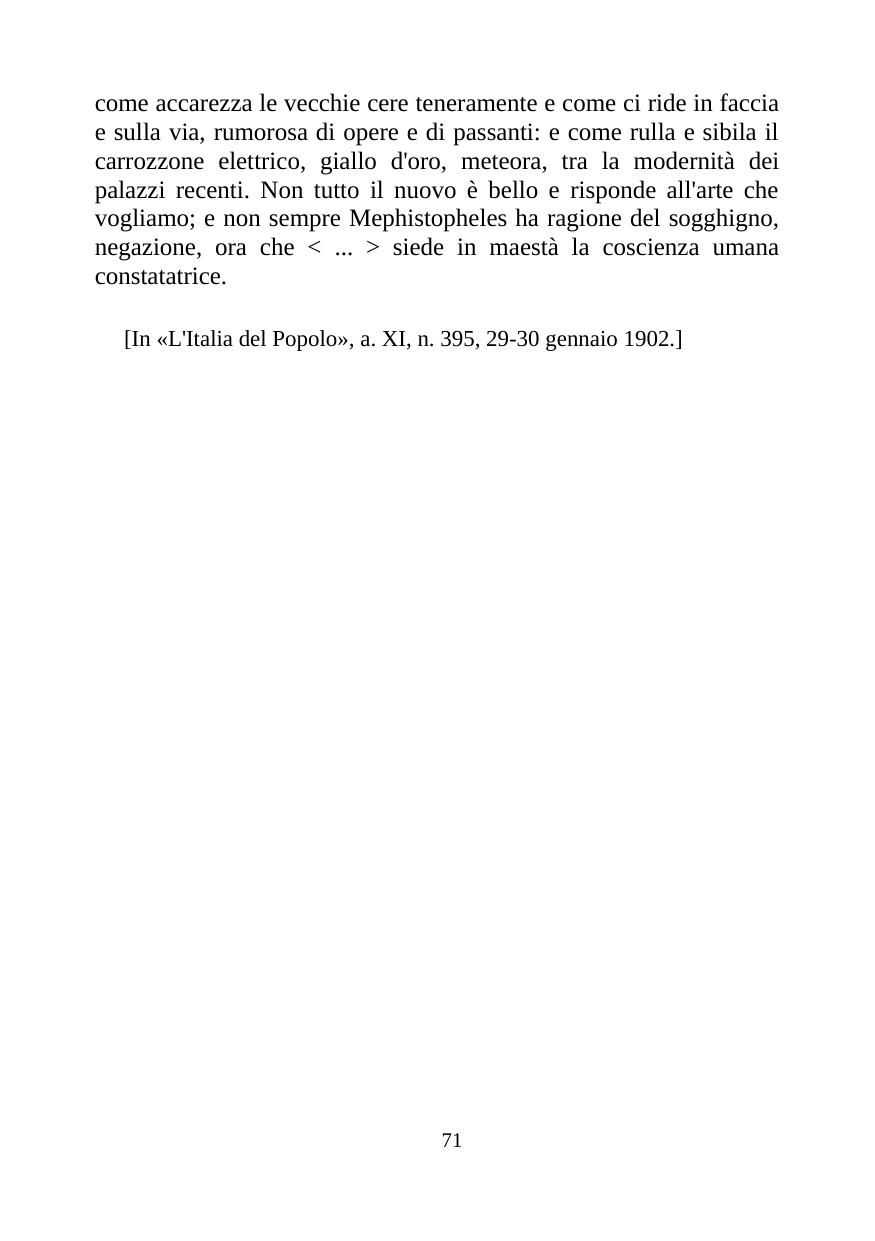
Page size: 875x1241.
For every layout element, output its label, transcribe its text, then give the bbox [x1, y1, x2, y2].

text come accarezza le vecchie cere teneramente e come ci ride in faccia e sulla via, rumorosa di opere e di passanti: e come rulla e sibila il carrozzone elettrico, giallo d'oro, meteora, tra la modernità dei palazzi recenti. Non tutto il nuovo è bello e risponde all'arte che vogliamo; e non sempre Mephistopheles ha ragione del sogghigno, negazione, ora che < ... > siede in maestà la coscienza umana constatatrice. [94, 88, 779, 290]
text [In «L'Italia del Popolo», a. XI, n. 395, 29-30 gennaio 1902.] [94, 325, 779, 352]
